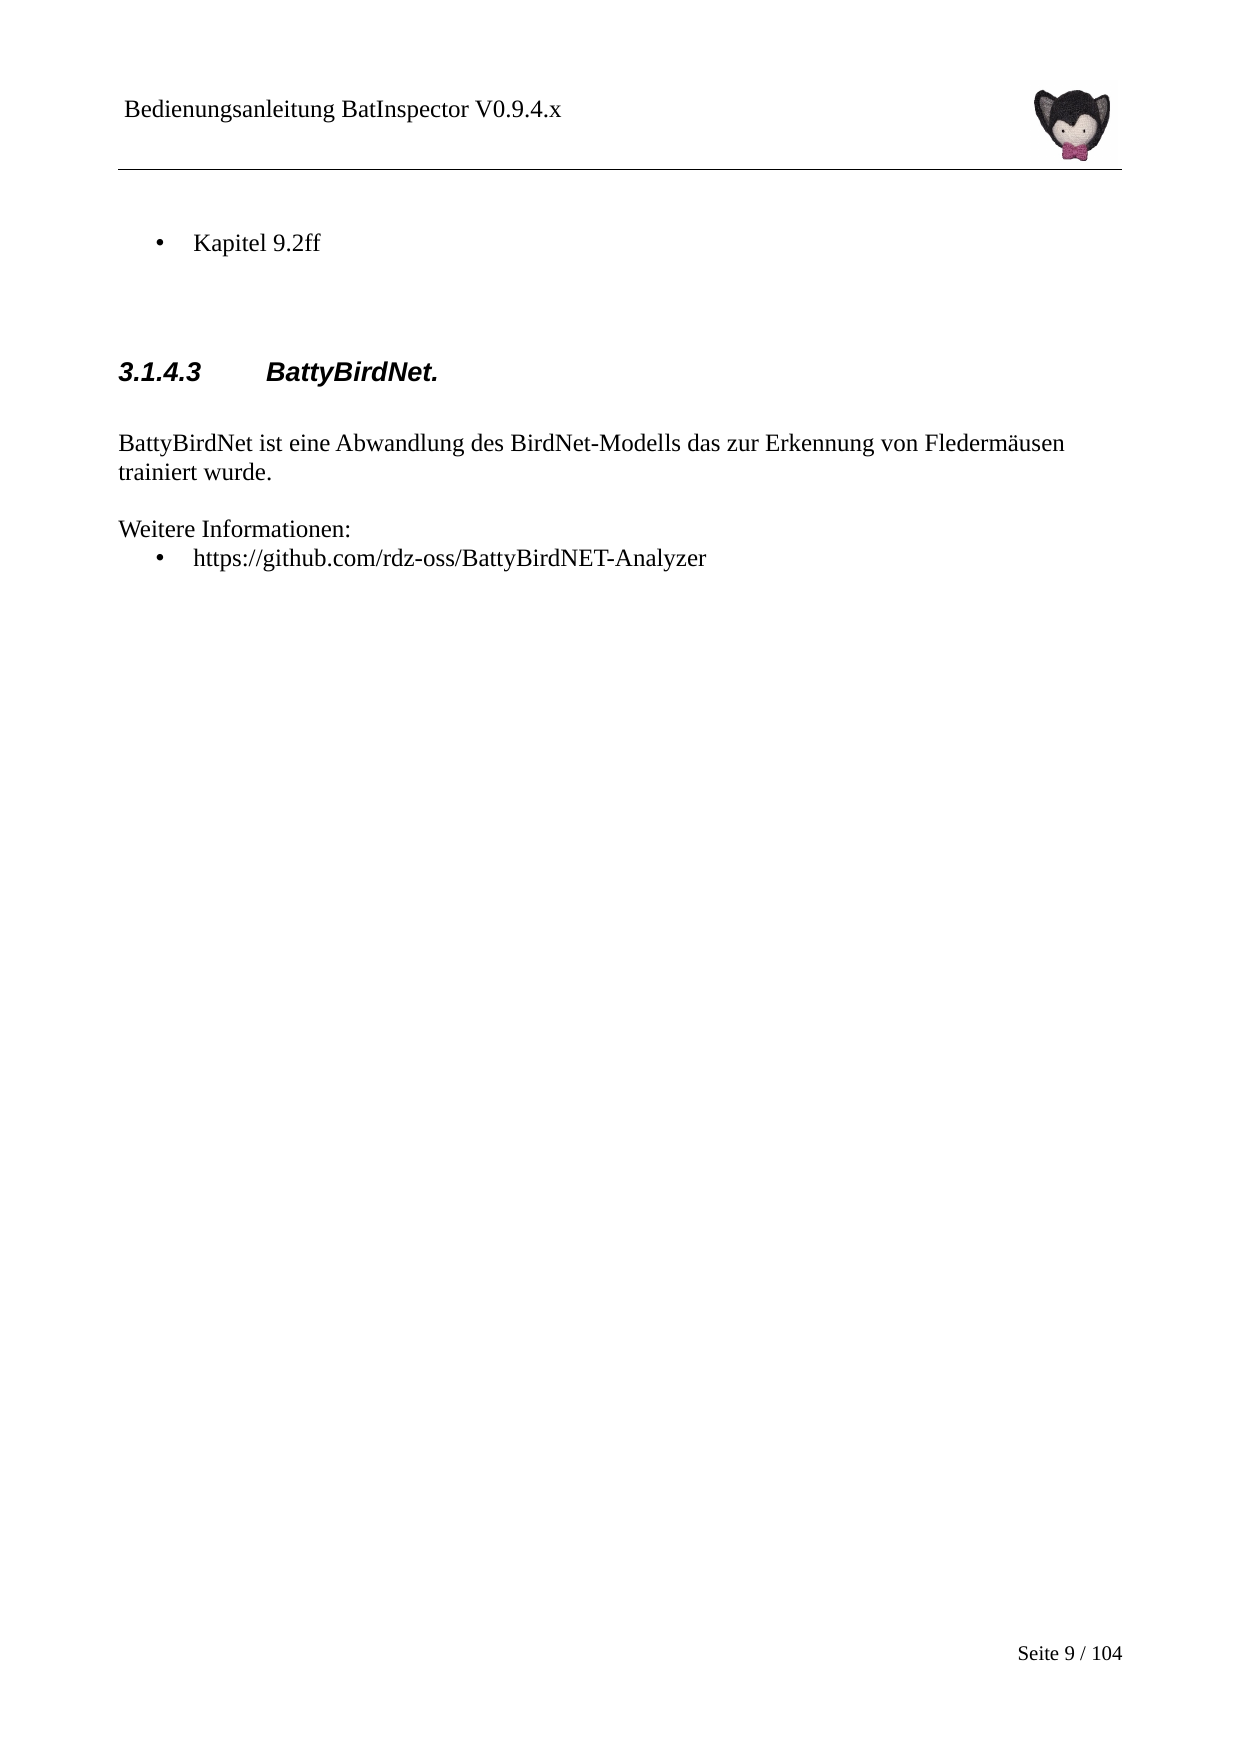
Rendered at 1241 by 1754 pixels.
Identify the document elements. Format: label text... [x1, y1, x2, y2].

picture [1030, 80, 1119, 169]
text Weitere Informationen: [118, 514, 1122, 543]
text BattyBirdNet ist eine Abwandlung des BirdNet-Modells das zur Erkennung von Fledermäusen trainiert wurde. [118, 428, 1122, 486]
subtitle BattyBirdNet. [118, 356, 1122, 387]
list https://github.com/rdz-oss/BattyBirdNET-Analyzer [156, 543, 1122, 572]
list Kapitel 9.2ff [156, 228, 1122, 257]
